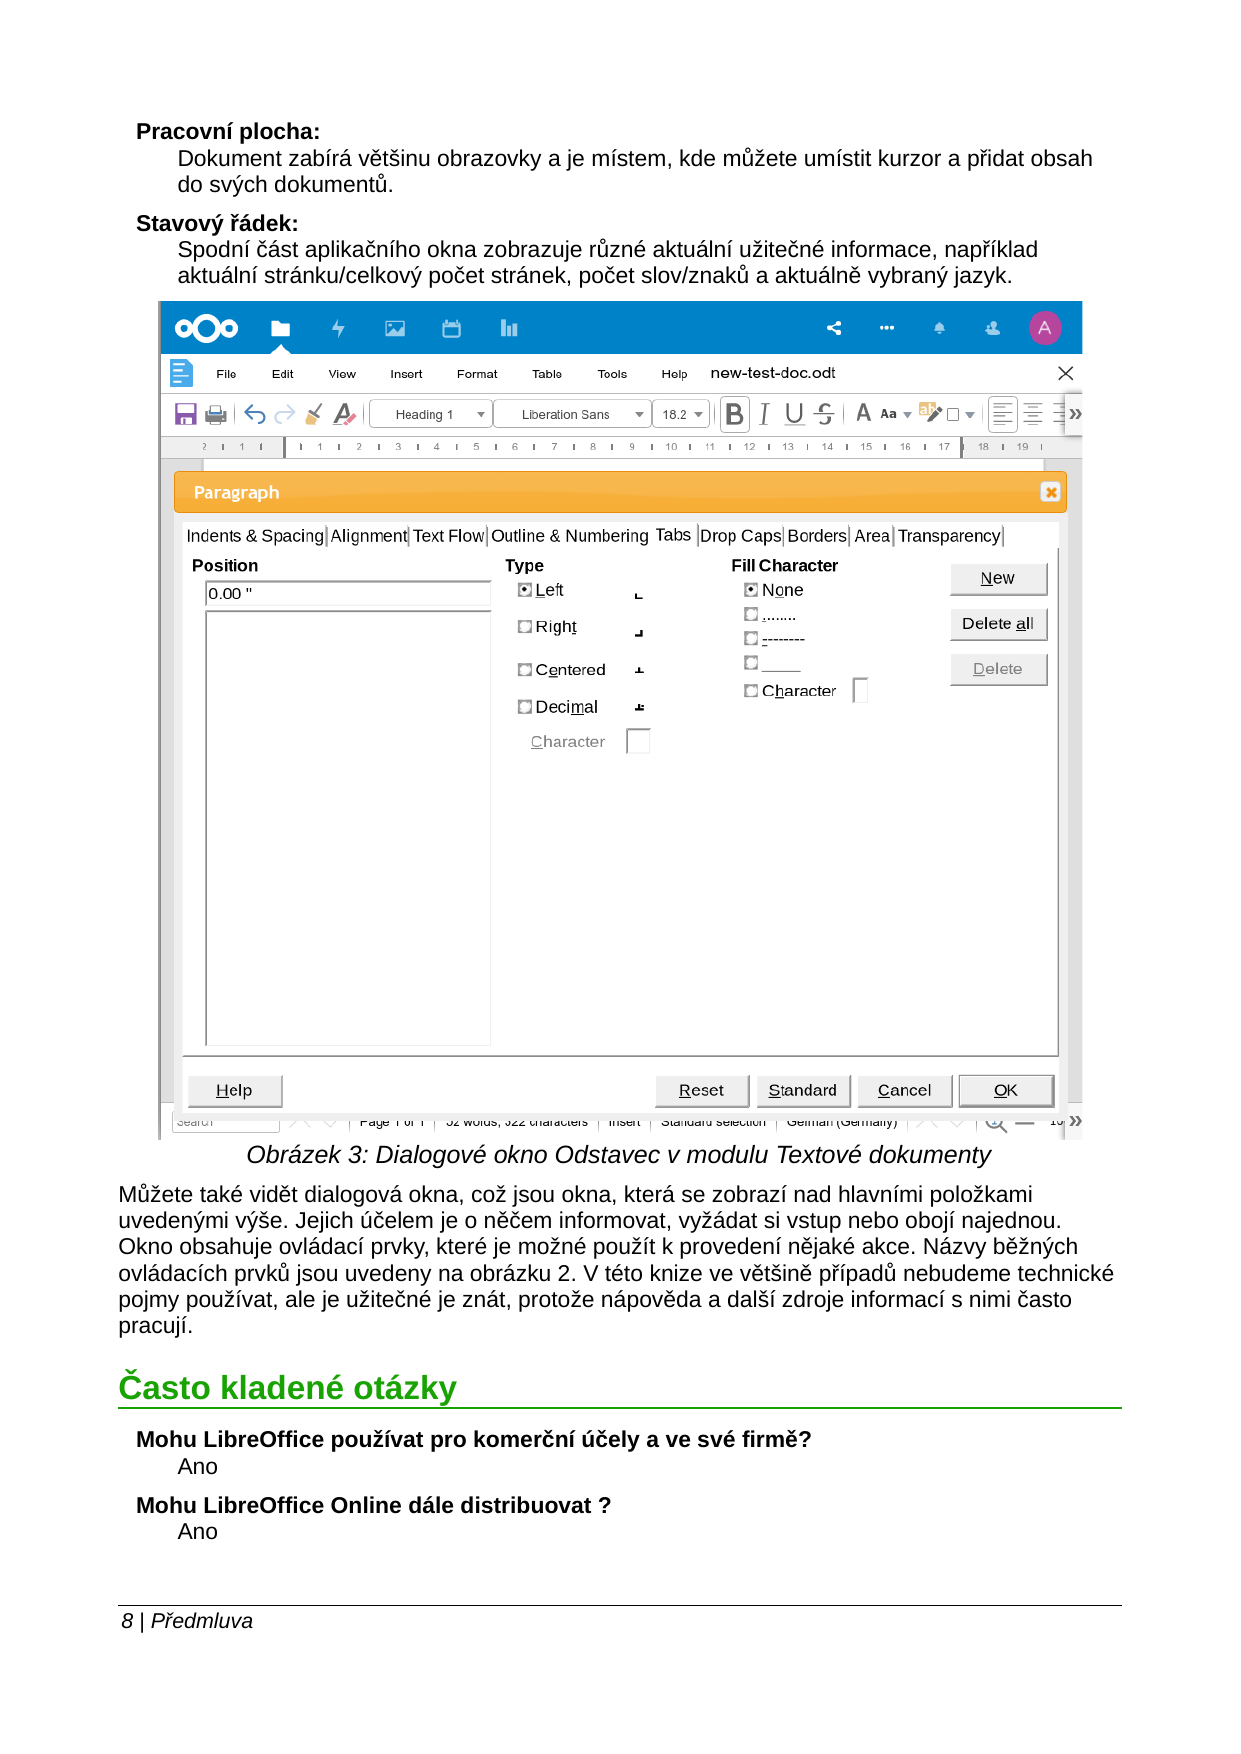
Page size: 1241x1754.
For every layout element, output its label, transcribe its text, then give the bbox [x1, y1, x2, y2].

text Mohu LibreOffice používat pro komerční účely a ve své firmě? [136, 1426, 1122, 1453]
picture [158, 301, 1083, 1140]
text Stavový řádek: [136, 210, 1122, 236]
text Spodní část aplikačního okna zobrazuje různé aktuální užitečné informace, například aktuální stránku/celkový počet stránek, počet slov/znaků a aktuálně vybraný jazyk. [177, 236, 1122, 289]
text Mohu LibreOffice Online dále distribuovat ? [136, 1492, 1122, 1518]
text Ano [177, 1518, 1122, 1544]
text Obrázek 3: Dialogové okno Odstavec v modulu Textové dokumenty [153, 1140, 1087, 1169]
text Ano [177, 1453, 1122, 1479]
text Pracovní plocha: [136, 118, 1122, 144]
text Můžete také vidět dialogová okna, což jsou okna, která se zobrazí nad hlavními položkami uvedenými výše. Jejich účelem je o něčem informovat, vyžádat si vstup nebo obojí najednou. Okno obsahuje ovládací prvky, které je možné použít k provedení nějaké akce. Názvy běžných ovládacích prvků jsou uvedeny na obrázku 2. V této knize ve většině případů nebudeme technické pojmy používat, ale je užitečné je znát, protože nápověda a další zdroje informací s nimi často pracují. [118, 1181, 1122, 1339]
subtitle Často kladené otázky [118, 1368, 1122, 1407]
text Dokument zabírá většinu obrazovky a je místem, kde můžete umístit kurzor a přidat obsah do svých dokumentů. [177, 144, 1122, 197]
